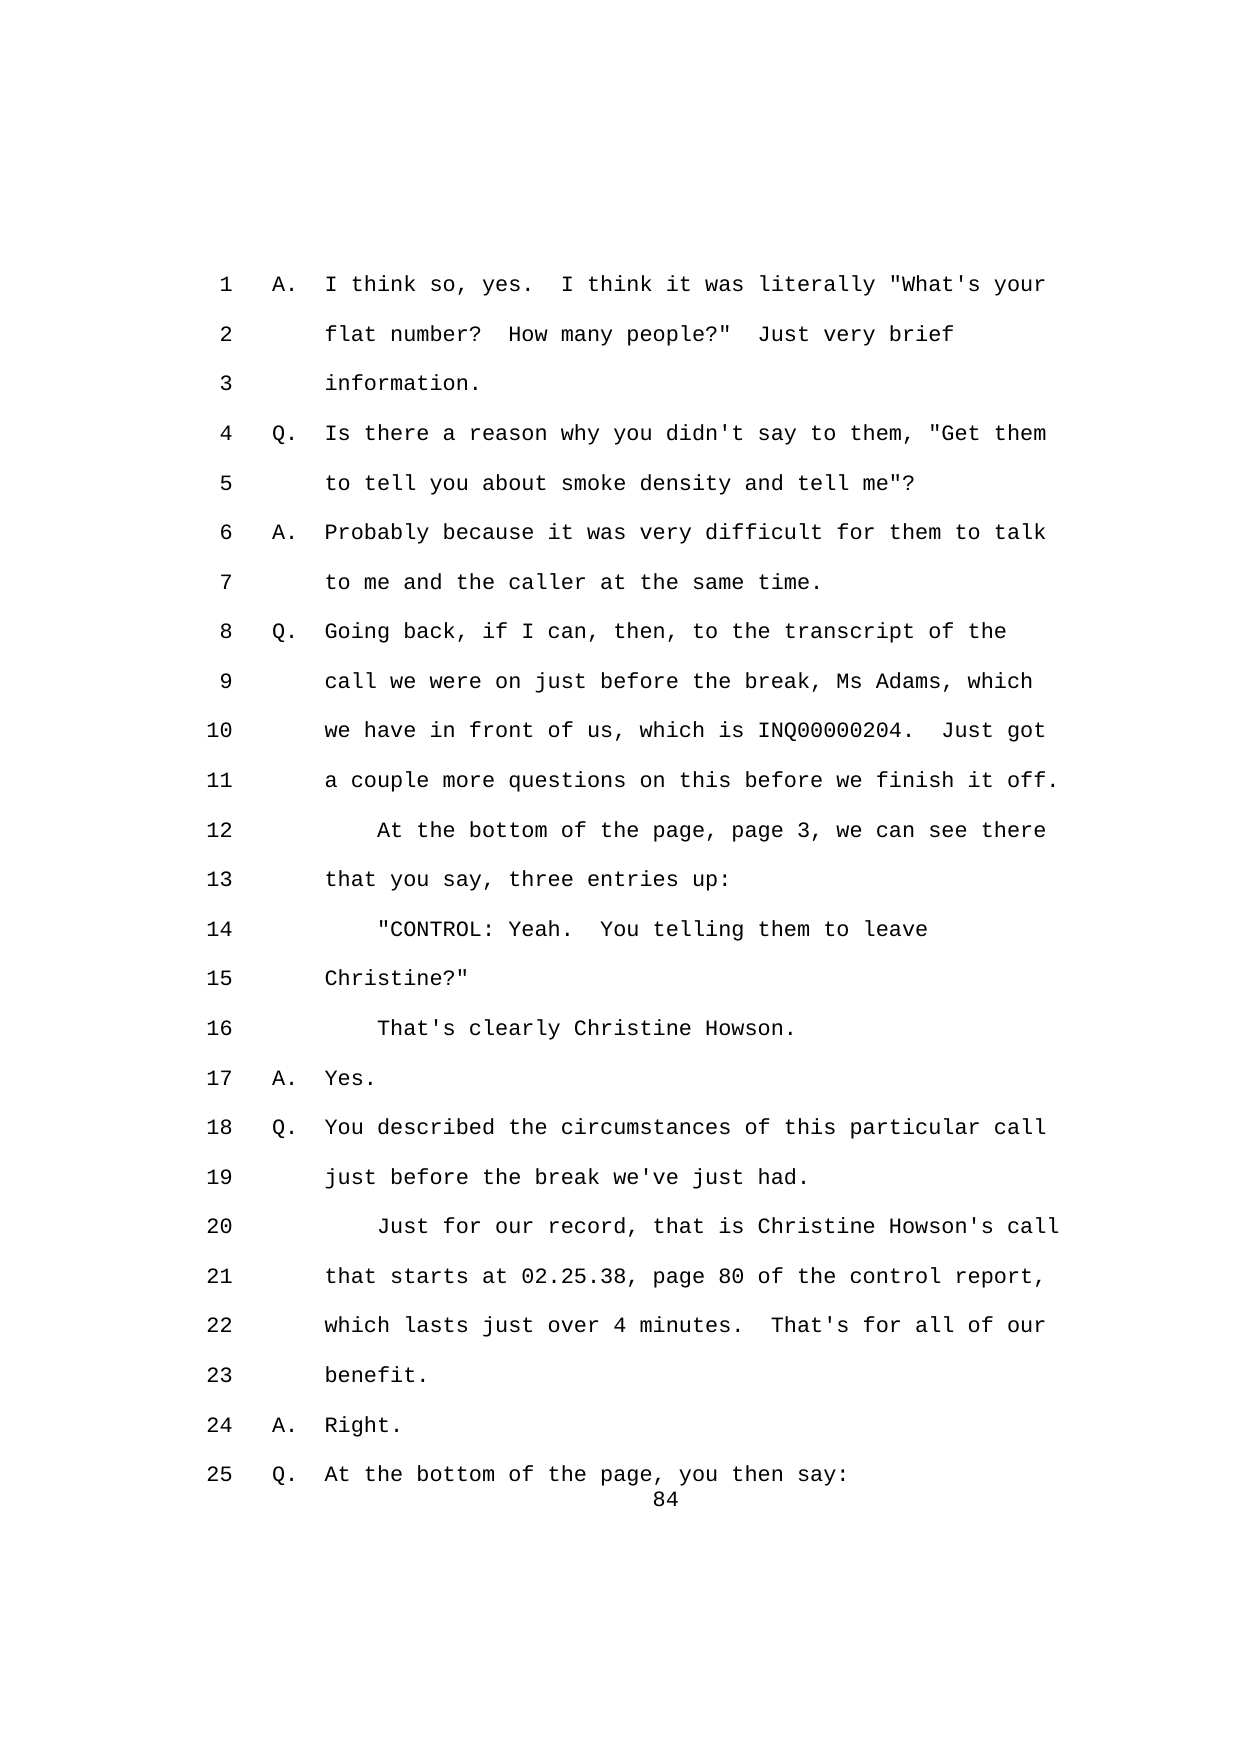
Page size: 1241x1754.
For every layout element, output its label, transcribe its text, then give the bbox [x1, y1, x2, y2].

text 21 that starts at 02.25.38, page 80 of the control report, [75, 1265, 1165, 1290]
text 2 flat number? How many people?" Just very brief [75, 323, 1165, 348]
text 25 Q. At the bottom of the page, you then say: [75, 1463, 1165, 1488]
text 84 [75, 1488, 1165, 1513]
text 12 At the bottom of the page, page 3, we can see there [75, 819, 1165, 843]
text 10 we have in front of us, which is INQ00000204. Just got [75, 719, 1165, 744]
text 11 a couple more questions on this before we finish it off. [75, 769, 1165, 794]
text 1 A. I think so, yes. I think it was literally "What's your [75, 273, 1165, 298]
text 14 "CONTROL: Yeah. You telling them to leave [75, 918, 1165, 943]
text 8 Q. Going back, if I can, then, to the transcript of the [75, 620, 1165, 645]
text 4 Q. Is there a reason why you didn't say to them, "Get them [75, 422, 1165, 447]
text 13 that you say, three entries up: [75, 868, 1165, 893]
text 20 Just for our record, that is Christine Howson's call [75, 1215, 1165, 1240]
text 5 to tell you about smoke density and tell me"? [75, 472, 1165, 496]
text 9 call we were on just before the break, Ms Adams, which [75, 670, 1165, 695]
text 24 A. Right. [75, 1414, 1165, 1438]
text 16 That's clearly Christine Howson. [75, 1017, 1165, 1042]
text 6 A. Probably because it was very difficult for them to talk [75, 521, 1165, 546]
text 22 which lasts just over 4 minutes. That's for all of our [75, 1314, 1165, 1339]
text 19 just before the break we've just had. [75, 1166, 1165, 1191]
text 17 A. Yes. [75, 1067, 1165, 1091]
text 15 Christine?" [75, 967, 1165, 992]
text 23 benefit. [75, 1364, 1165, 1389]
text 7 to me and the caller at the same time. [75, 571, 1165, 596]
text 18 Q. You described the circumstances of this particular call [75, 1116, 1165, 1141]
text 3 information. [75, 372, 1165, 397]
